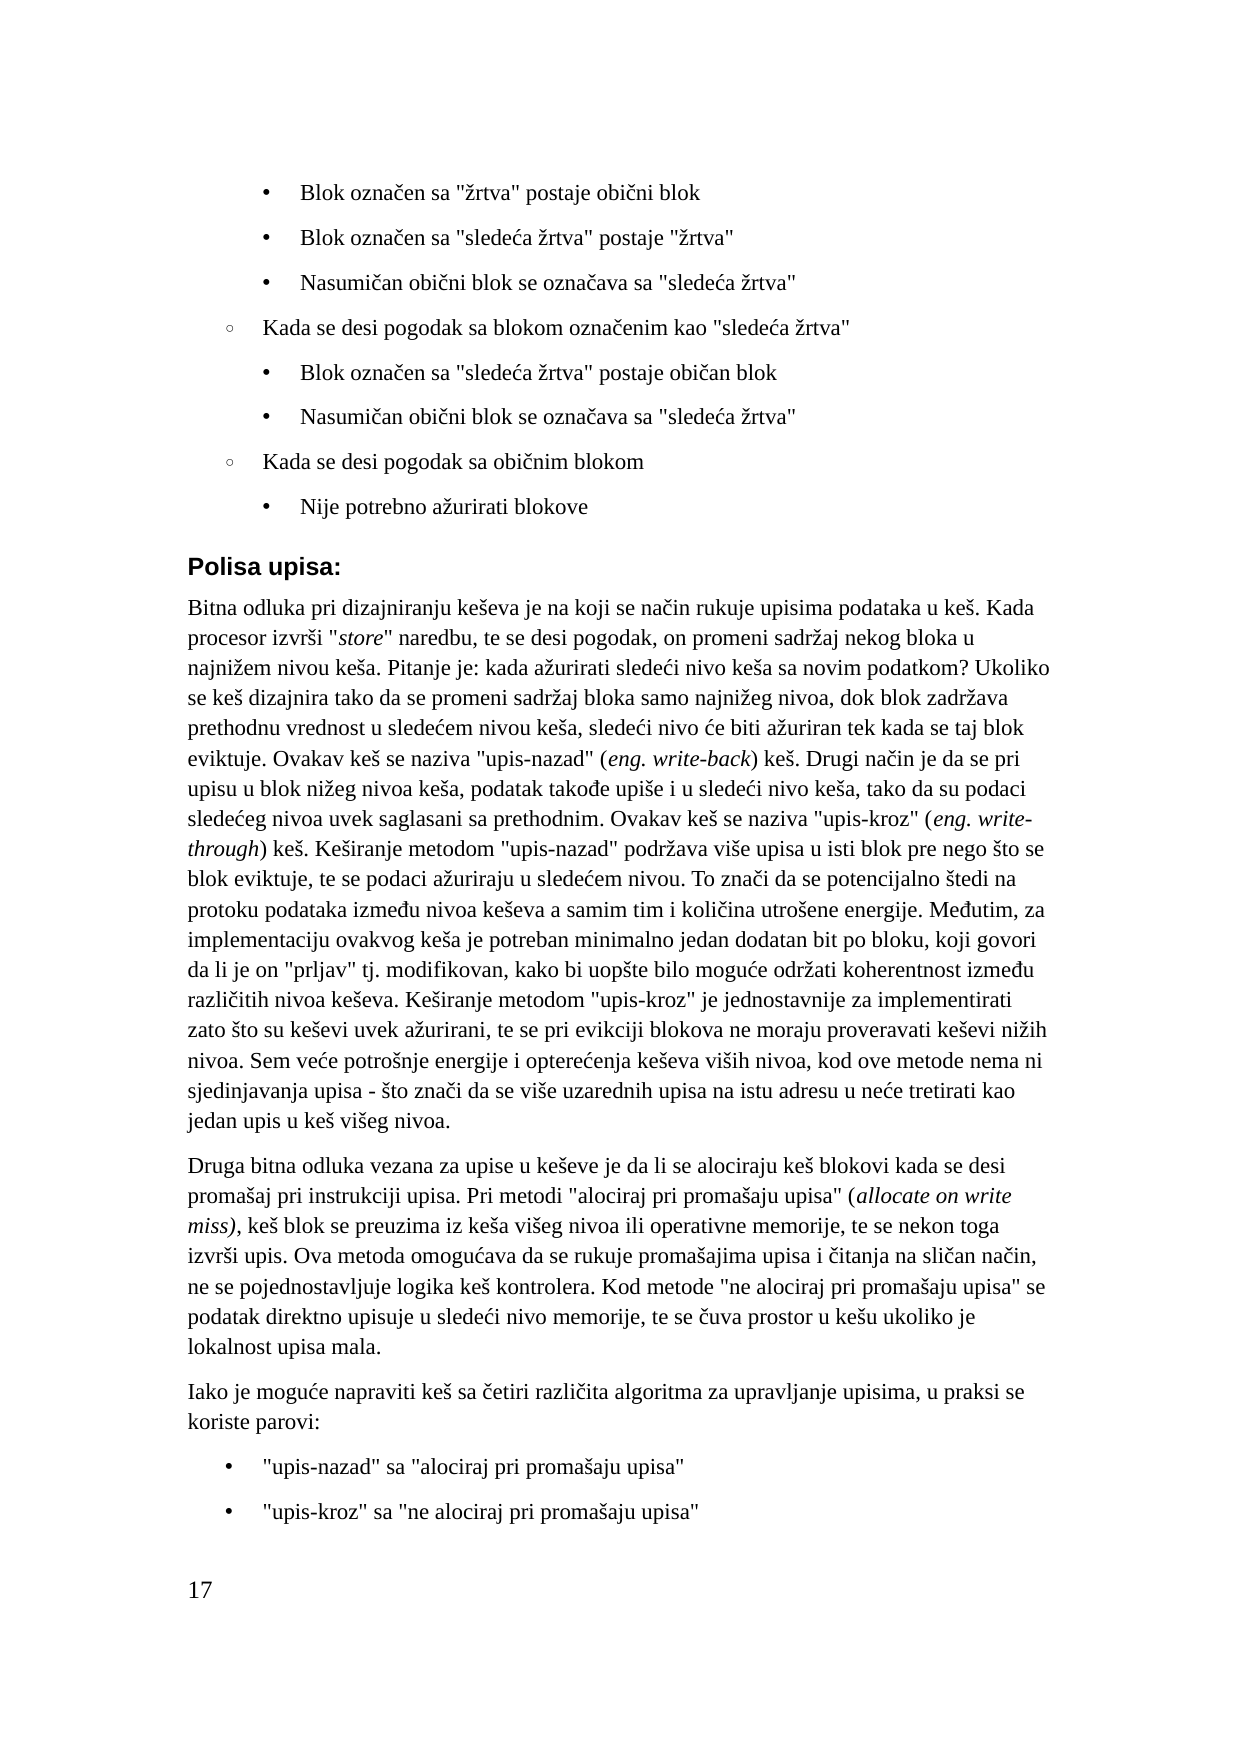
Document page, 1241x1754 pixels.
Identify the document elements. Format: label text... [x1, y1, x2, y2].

text Druga bitna odluka vezana za upise u keševe je da li se alociraju keš blokovi kada se desi promašaj pri instrukciji upisa. Pri metodi "alociraj pri promašaju upisa" (allocate on write miss), keš blok se preuzima iz keša višeg nivoa ili operativne memorije, te se nekon toga izvrši upis. Ova metoda omogućava da se rukuje promašajima upisa i čitanja na sličan način, ne se pojednostavljuje logika keš kontrolera. Kod metode "ne alociraj pri promašaju upisa" se podatak direktno upisuje u sledeći nivo memorije, te se čuva prostor u kešu ukoliko je lokalnost upisa mala. [187, 1152, 1053, 1359]
list Blok označen sa "sledeća žrtva" postaje običan blok [262, 359, 1053, 385]
list "upis-nazad" sa "alociraj pri promašaju upisa" [225, 1453, 1053, 1479]
list Blok označen sa "sledeća žrtva" postaje "žrtva" [262, 224, 1053, 251]
list Kada se desi pogodak sa običnim blokom [225, 448, 1053, 474]
list Nije potrebno ažurirati blokove [262, 493, 1053, 519]
text Bitna odluka pri dizajniranju keševa je na koji se način rukuje upisima podataka u keš. Kada procesor izvrši "store" naredbu, te se desi pogodak, on promeni sadržaj nekog bloka u najnižem nivou keša. Pitanje je: kada ažurirati sledeći nivo keša sa novim podatkom? Ukoliko se keš dizajnira tako da se promeni sadržaj bloka samo najnižeg nivoa, dok blok zadržava prethodnu vrednost u sledećem nivou keša, sledeći nivo će biti ažuriran tek kada se taj blok eviktuje. Ovakav keš se naziva "upis-nazad" (eng. write-back) keš. Drugi način je da se pri upisu u blok nižeg nivoa keša, podatak takođe upiše i u sledeći nivo keša, tako da su podaci sledećeg nivoa uvek saglasani sa prethodnim. Ovakav keš se naziva "upis-kroz" (eng. write-through) keš. Keširanje metodom "upis-nazad" podržava više upisa u isti blok pre nego što se blok eviktuje, te se podaci ažuriraju u sledećem nivou. To znači da se potencijalno štedi na protoku podataka između nivoa keševa a samim tim i količina utrošene energije. Međutim, za implementaciju ovakvog keša je potreban minimalno jedan dodatan bit po bloku, koji govori da li je on "prljav" tj. modifikovan, kako bi uopšte bilo moguće održati koherentnost između različitih nivoa keševa. Keširanje metodom "upis-kroz" je jednostavnije za implementirati zato što su keševi uvek ažurirani, te se pri evikciji blokova ne moraju proveravati keševi nižih nivoa. Sem veće potrošnje energije i opterećenja keševa viših nivoa, kod ove metode nema ni sjedinjavanja upisa - što znači da se više uzarednih upisa na istu adresu u neće tretirati kao jedan upis u keš višeg nivoa. [187, 594, 1053, 1133]
list Nasumičan obični blok se označava sa "sledeća žrtva" [262, 269, 1053, 295]
subtitle Polisa upisa: [187, 552, 1053, 581]
list Blok označen sa "žrtva" postaje obični blok [262, 179, 1053, 206]
list Kada se desi pogodak sa blokom označenim kao "sledeća žrtva" [225, 314, 1053, 340]
list Nasumičan obični blok se označava sa "sledeća žrtva" [262, 403, 1053, 430]
text Iako je moguće napraviti keš sa četiri različita algoritma za upravljanje upisima, u praksi se koriste parovi: [187, 1378, 1053, 1434]
list "upis-kroz" sa "ne alociraj pri promašaju upisa" [225, 1498, 1053, 1524]
